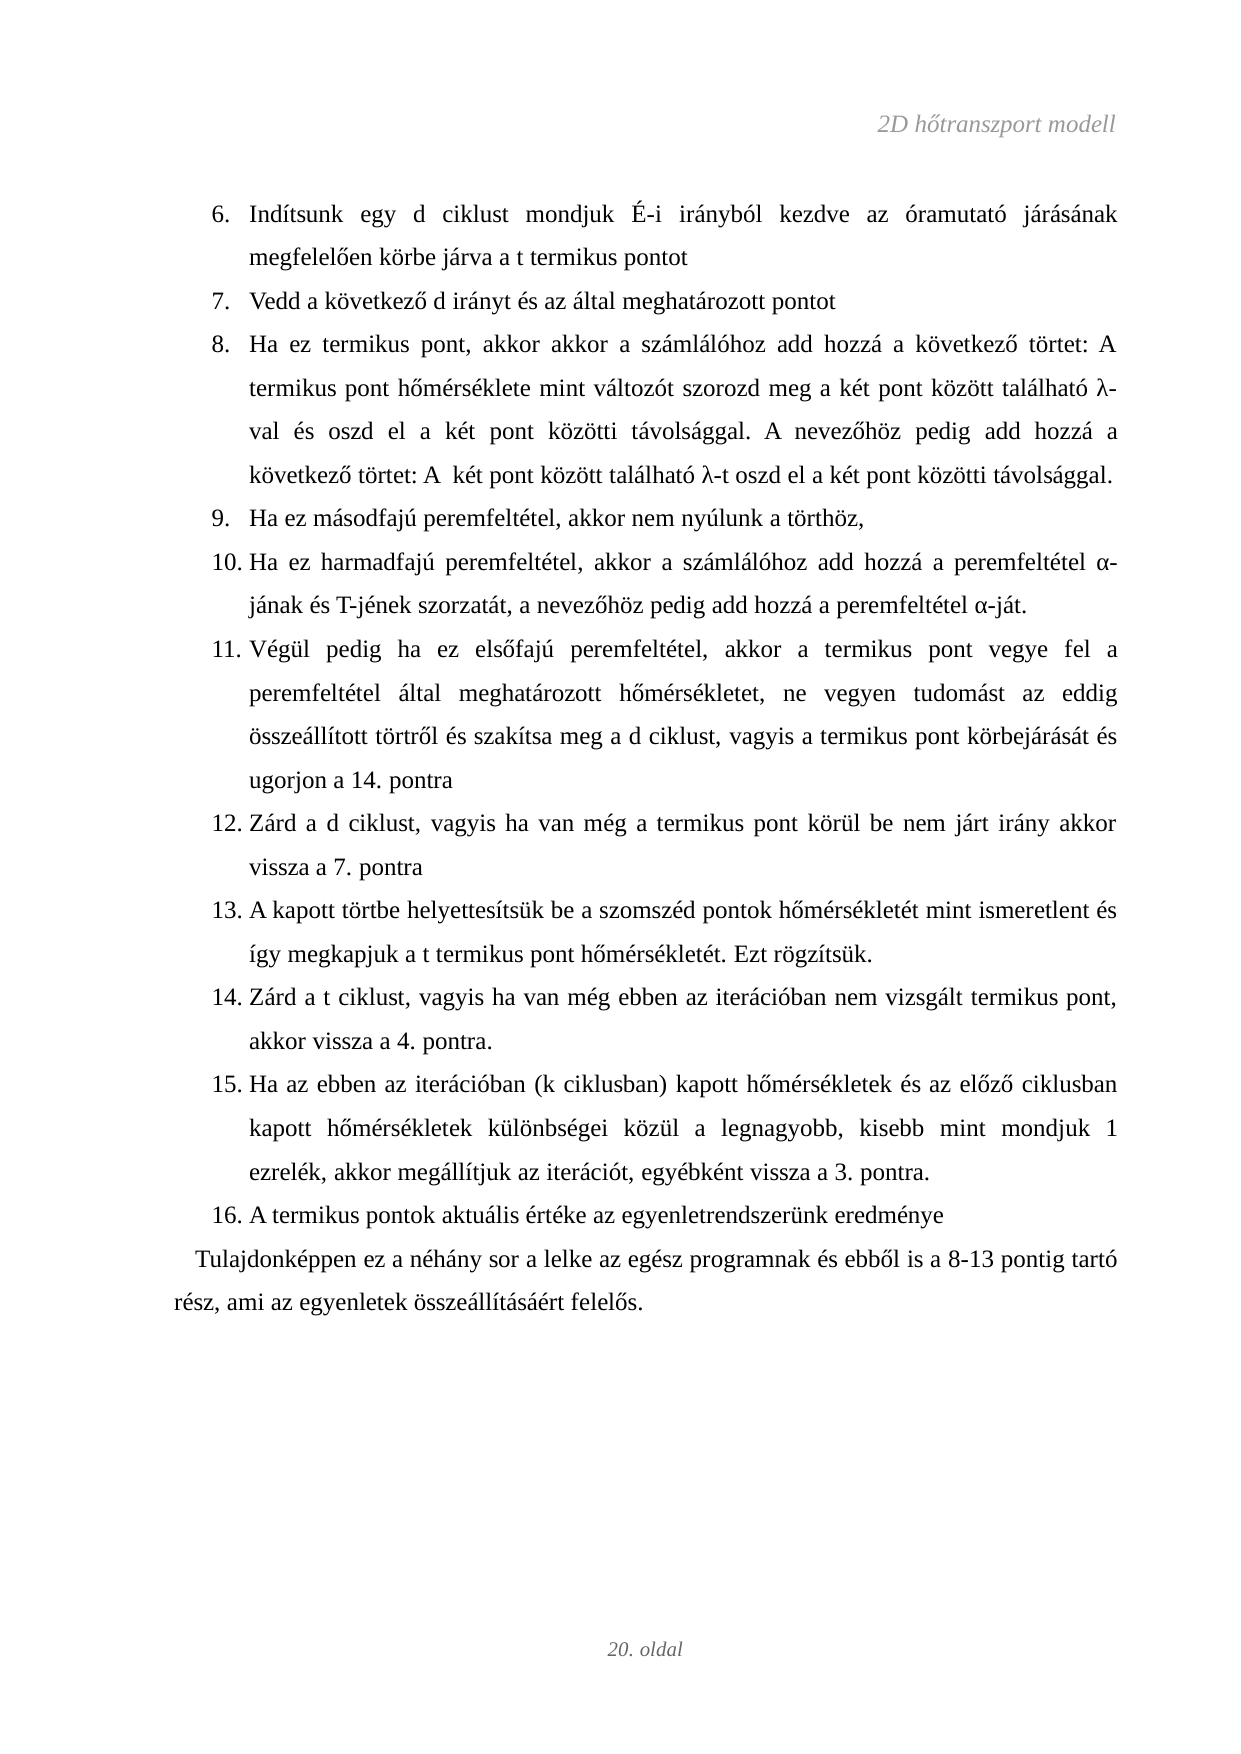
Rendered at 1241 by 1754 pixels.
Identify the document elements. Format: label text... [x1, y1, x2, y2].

list A termikus pontok aktuális értéke az egyenletrendszerünk eredménye [211, 1200, 1118, 1229]
text Tulajdonképpen ez a néhány sor a lelke az egész programnak és ebből is a 8-13 pontig tartó rész, ami az egyenletek összeállításáért felelős. [174, 1243, 1118, 1316]
list Ha ez termikus pont, akkor akkor a számlálóhoz add hozzá a következő törtet: A termikus pont hőmérséklete mint változót szorozd meg a két pont között található λ-val és oszd el a két pont közötti távolsággal. A nevezőhöz pedig add hozzá a következő törtet: A két pont között található λ-t oszd el a két pont közötti távolsággal. [211, 329, 1118, 489]
list Ha ez harmadfajú peremfeltétel, akkor a számlálóhoz add hozzá a peremfeltétel α-jának és T-jének szorzatát, a nevezőhöz pedig add hozzá a peremfeltétel α-ját. [211, 547, 1118, 619]
list Végül pedig ha ez elsőfajú peremfeltétel, akkor a termikus pont vegye fel a peremfeltétel által meghatározott hőmérsékletet, ne vegyen tudomást az eddig összeállított törtről és szakítsa meg a d ciklust, vagyis a termikus pont körbejárását és ugorjon a 14. pontra [211, 634, 1118, 793]
list Zárd a t ciklust, vagyis ha van még ebben az iterációban nem vizsgált termikus pont, akkor vissza a 4. pontra. [211, 982, 1118, 1055]
list Indítsunk egy d ciklust mondjuk É-i irányból kezdve az óramutató járásának megfelelően körbe járva a t termikus pontot [211, 198, 1118, 271]
list Ha ez másodfajú peremfeltétel, akkor nem nyúlunk a törthöz, [211, 503, 1118, 532]
list Vedd a következő d irányt és az által meghatározott pontot [211, 286, 1118, 314]
list Zárd a d ciklust, vagyis ha van még a termikus pont körül be nem járt irány akkor vissza a 7. pontra [211, 808, 1118, 881]
list Ha az ebben az iterációban (k ciklusban) kapott hőmérsékletek és az előző ciklusban kapott hőmérsékletek különbségei közül a legnagyobb, kisebb mint mondjuk 1 ezrelék, akkor megállítjuk az iterációt, egyébként vissza a 3. pontra. [211, 1069, 1118, 1185]
list A kapott törtbe helyettesítsük be a szomszéd pontok hőmérsékletét mint ismeretlent és így megkapjuk a t termikus pont hőmérsékletét. Ezt rögzítsük. [211, 895, 1118, 968]
